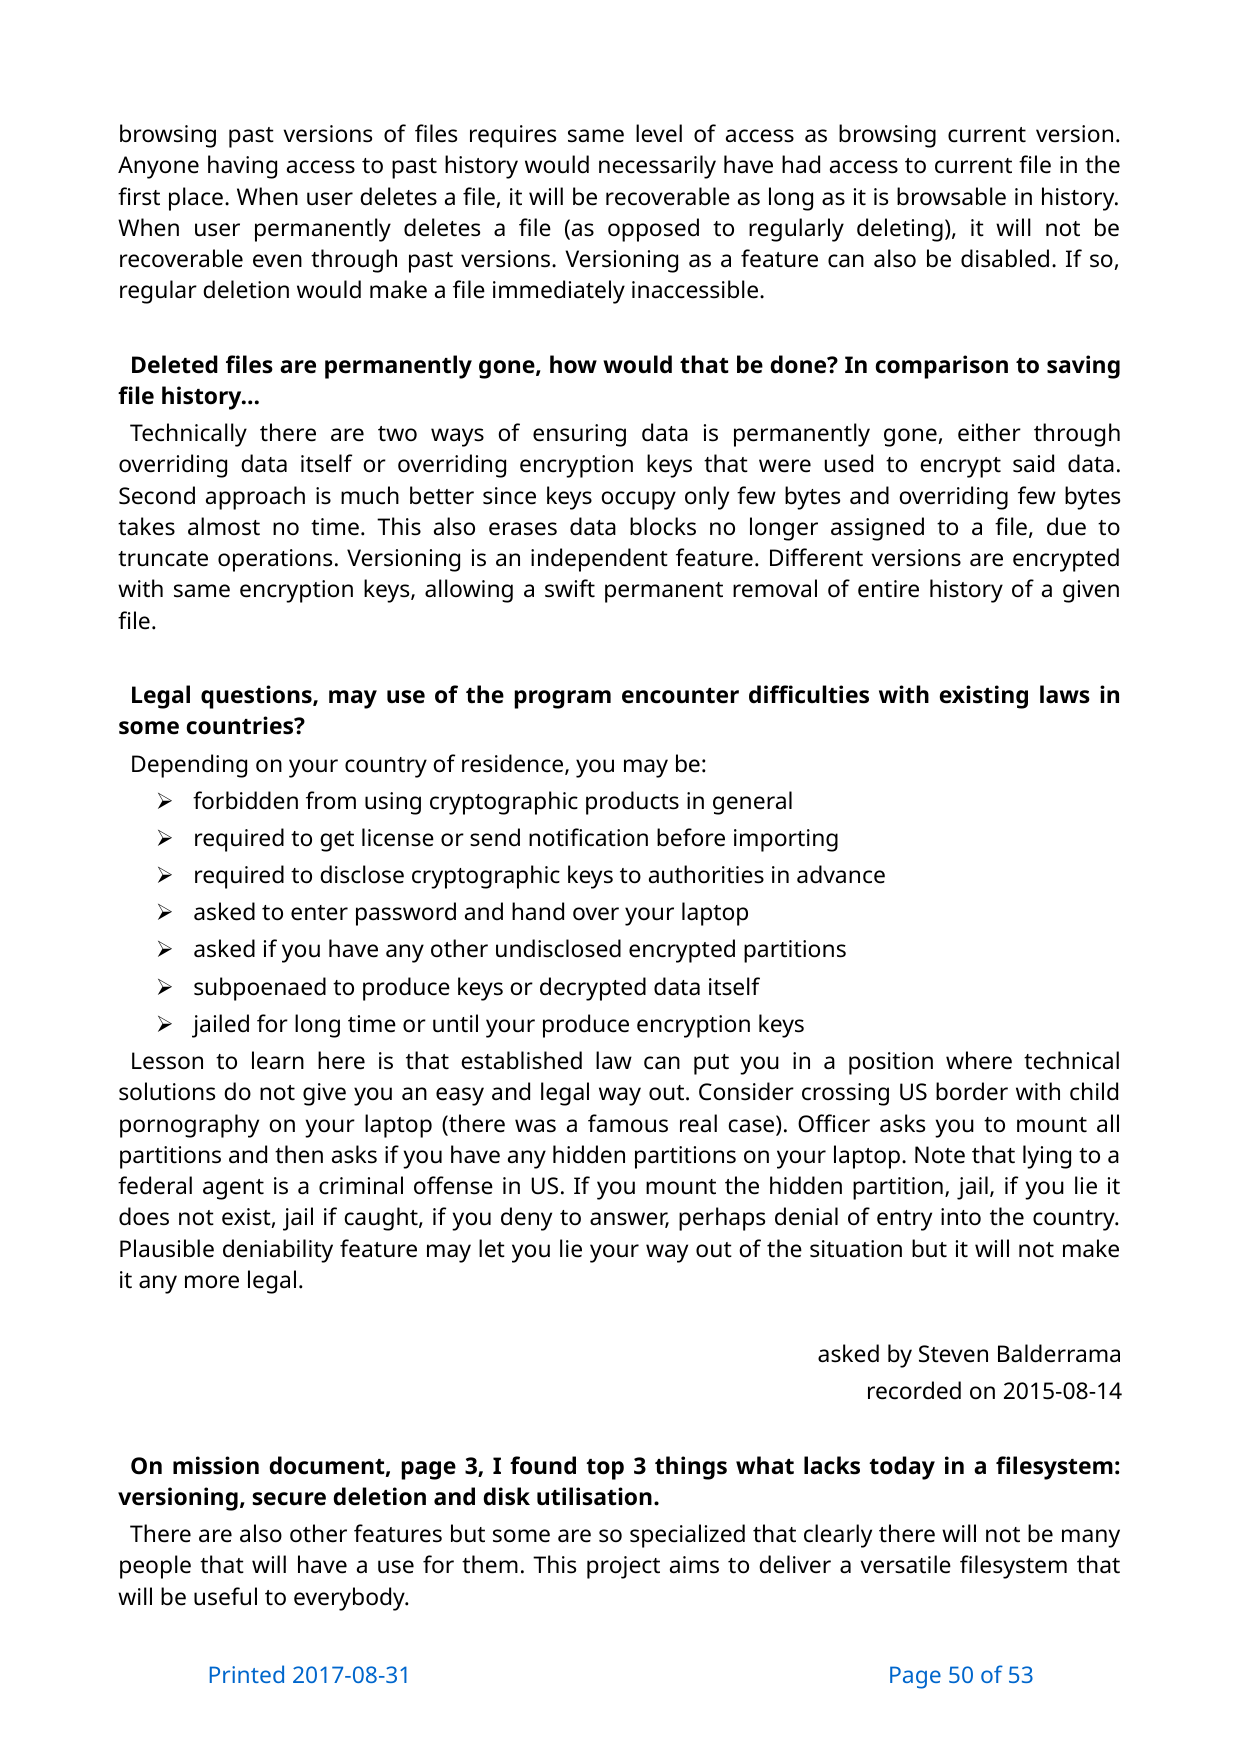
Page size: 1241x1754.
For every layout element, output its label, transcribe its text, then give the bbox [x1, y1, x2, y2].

text Deleted files are permanently gone, how would that be done? In comparison to saving file history... [118, 349, 1122, 411]
text recorded on 2015-08-14 [118, 1375, 1122, 1407]
text There are also other features but some are so specialized that clearly there will not be many people that will have a use for them. This project aims to deliver a versatile filesystem that will be useful to everybody. [118, 1518, 1122, 1612]
list subpoenaed to produce keys or decrypted data itself [156, 971, 1122, 1002]
text Depending on your country of residence, you may be: [118, 747, 1122, 779]
list required to disclose cryptographic keys to authorities in advance [156, 859, 1122, 890]
text Technically there are two ways of ensuring data is permanently gone, either through overriding data itself or overriding encryption keys that were used to encrypt said data. Second approach is much better since keys occupy only few bytes and overriding few bytes takes almost no time. This also erases data blocks no longer assigned to a file, due to truncate operations. Versioning is an independent feature. Different versions are encrypted with same encryption keys, allowing a swift permanent removal of entire history of a given file. [118, 417, 1122, 636]
text asked by Steven Balderrama [118, 1338, 1122, 1369]
text Lesson to learn here is that established law can put you in a position where technical solutions do not give you an easy and legal way out. Consider crossing US border with child pornography on your laptop (there was a famous real case). Officer asks you to mount all partitions and then asks if you have any hidden partitions on your laptop. Note that lying to a federal agent is a criminal offense in US. If you mount the hidden partition, jail, if you lie it does not exist, jail if caught, if you deny to answer, perhaps denial of entry into the country. Plausible deniability feature may let you lie your way out of the situation but it will not make it any more legal. [118, 1045, 1122, 1295]
text On mission document, page 3, I found top 3 things what lacks today in a filesystem: versioning, secure deletion and disk utilisation. [118, 1450, 1122, 1512]
list asked to enter password and hand over your laptop [156, 896, 1122, 927]
list asked if you have any other undisclosed encrypted partitions [156, 933, 1122, 965]
list jailed for long time or until your produce encryption keys [156, 1008, 1122, 1039]
list forbidden from using cryptographic products in general [156, 785, 1122, 816]
list required to get license or send notification before importing [156, 822, 1122, 853]
text browsing past versions of files requires same level of access as browsing current version. Anyone having access to past history would necessarily have had access to current file in the first place. When user deletes a file, it will be recoverable as long as it is browsable in history. When user permanently deletes a file (as opposed to regularly deleting), it will not be recoverable even through past versions. Versioning as a feature can also be disabled. If so, regular deletion would make a file immediately inaccessible. [118, 118, 1122, 306]
text Legal questions, may use of the program encounter difficulties with existing laws in some countries? [118, 679, 1122, 742]
